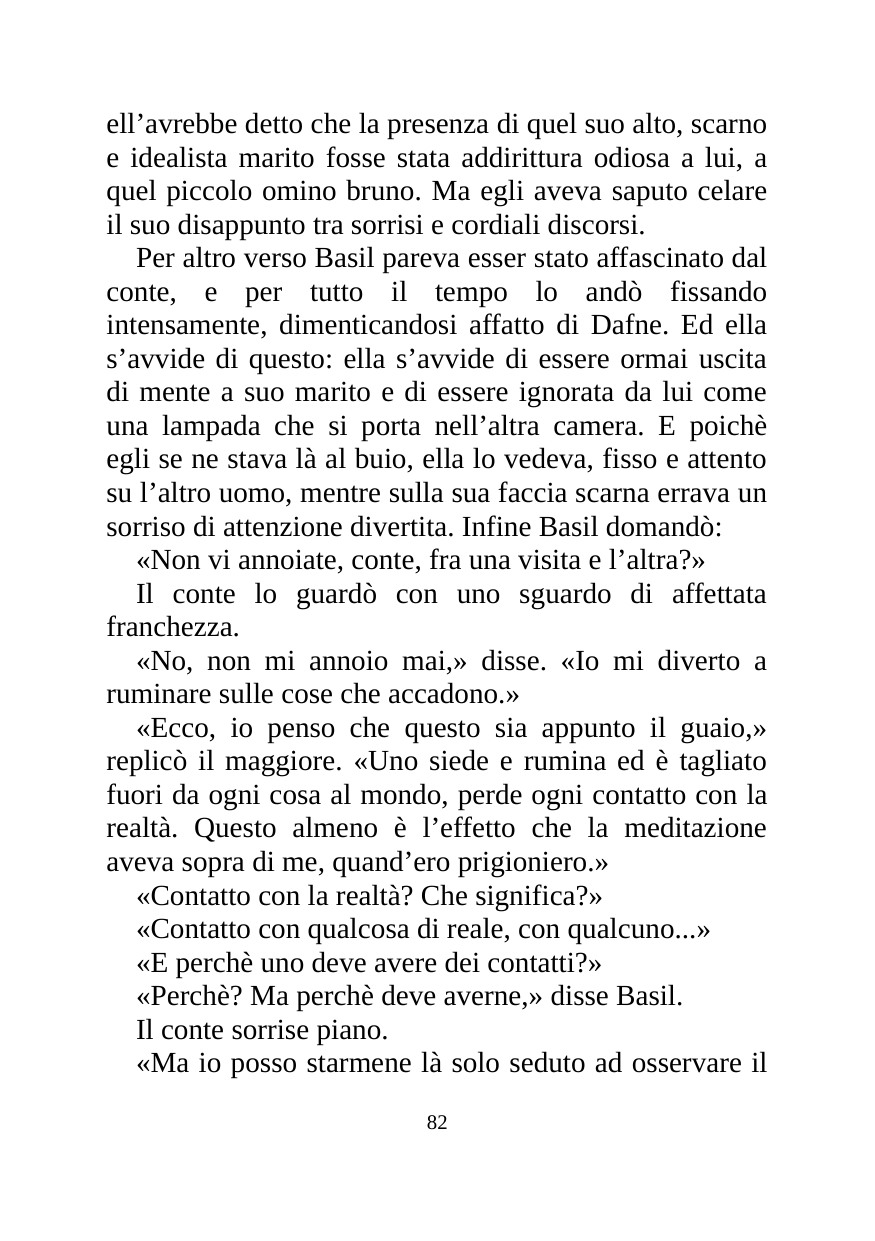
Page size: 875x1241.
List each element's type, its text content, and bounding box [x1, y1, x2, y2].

text Il conte sorrise piano. [106, 1012, 768, 1045]
text «No, non mi annoio mai,» disse. «Io mi diverto a ruminare sulle cose che accadono.» [106, 643, 768, 710]
text «Ma io posso starmene là solo seduto ad osservare il [106, 1045, 768, 1079]
text Per altro verso Basil pareva esser stato affascinato dal conte, e per tutto il tempo lo andò fissando intensamente, dimenticandosi affatto di Dafne. Ed ella s’avvide di questo: ella s’avvide di essere ormai uscita di mente a suo marito e di essere ignorata da lui come una lampada che si porta nell’altra camera. E poichè egli se ne stava là al buio, ella lo vedeva, fisso e attento su l’altro uomo, mentre sulla sua faccia scarna errava un sorriso di attenzione divertita. Infine Basil domandò: [106, 240, 768, 542]
text «Ecco, io penso che questo sia appunto il guaio,» replicò il maggiore. «Uno siede e rumina ed è tagliato fuori da ogni cosa al mondo, perde ogni contatto con la realtà. Questo almeno è l’effetto che la meditazione aveva sopra di me, quand’ero prigioniero.» [106, 710, 768, 878]
text «Contatto con qualcosa di reale, con qualcuno...» [106, 911, 768, 945]
text «Contatto con la realtà? Che significa?» [106, 878, 768, 911]
text «Non vi annoiate, conte, fra una visita e l’altra?» [106, 542, 768, 576]
text «Perchè? Ma perchè deve averne,» disse Basil. [106, 978, 768, 1012]
text «E perchè uno deve avere dei contatti?» [106, 945, 768, 978]
text ell’avrebbe detto che la presenza di quel suo alto, scarno e idealista marito fosse stata addirittura odiosa a lui, a quel piccolo omino bruno. Ma egli aveva saputo celare il suo disappunto tra sorrisi e cordiali discorsi. [106, 106, 768, 240]
text Il conte lo guardò con uno sguardo di affettata franchezza. [106, 576, 768, 643]
